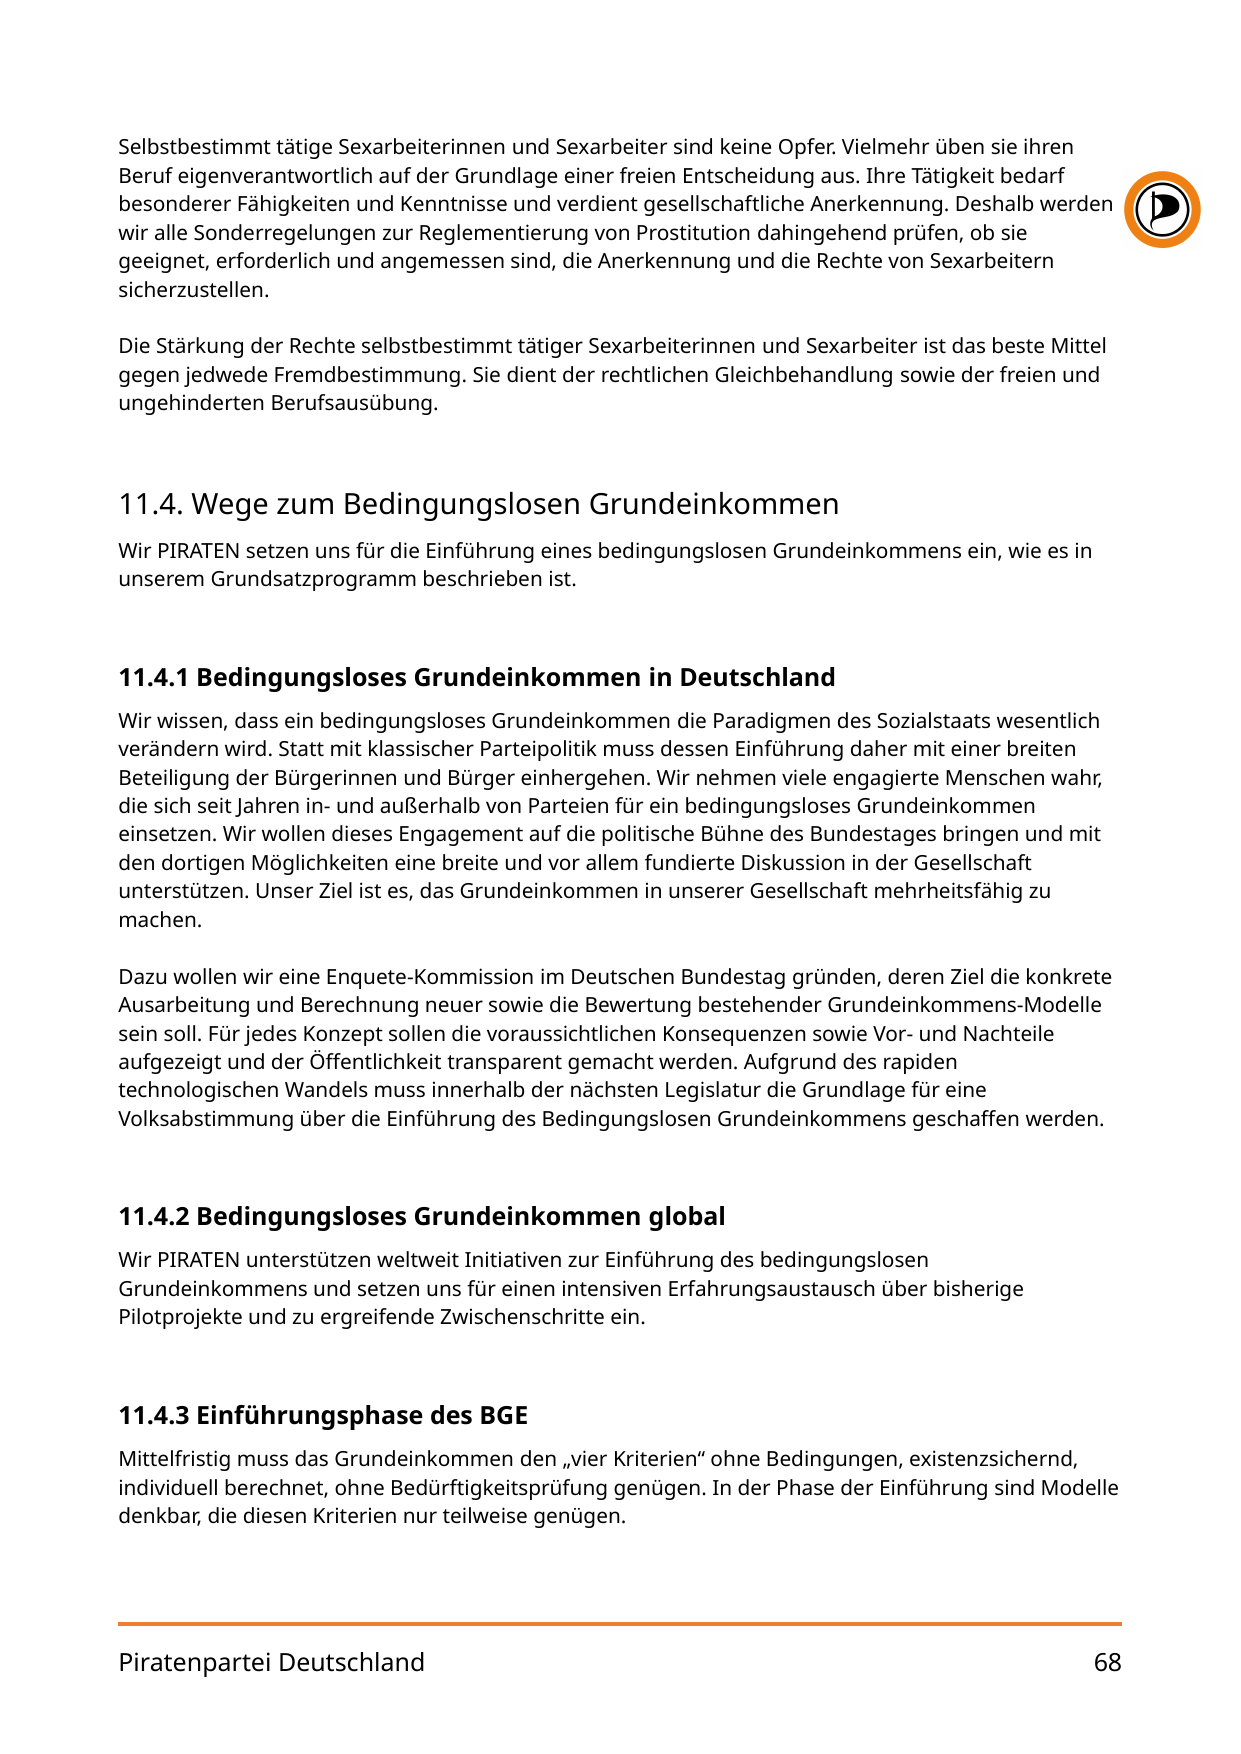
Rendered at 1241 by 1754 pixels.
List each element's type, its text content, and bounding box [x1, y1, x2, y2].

subtitle 11.4. Wege zum Bedingungslosen Grundeinkommen [118, 483, 1122, 523]
subtitle 11.4.2 Bedingungsloses Grundeinkommen global [118, 1199, 1122, 1233]
text Wir wissen, dass ein bedingungsloses Grundeinkommen die Paradigmen des Sozialstaats wesentlich verändern wird. Statt mit klassischer Parteipolitik muss dessen Einführung daher mit einer breiten Beteiligung der Bürgerinnen und Bürger einhergehen. Wir nehmen viele engagierte Menschen wahr, die sich seit Jahren in- und außerhalb von Parteien für ein bedingungsloses Grundeinkommen einsetzen. Wir wollen dieses Engagement auf die politische Bühne des Bundestages bringen und mit den dortigen Möglichkeiten eine breite und vor allem fundierte Diskussion in der Gesellschaft unterstützen. Unser Ziel ist es, das Grundeinkommen in unserer Gesellschaft mehrheitsfähig zu machen. [118, 706, 1122, 933]
text Wir PIRATEN unterstützen weltweit Initiativen zur Einführung des bedingungslosen Grundeinkommens und setzen uns für einen intensiven Erfahrungsaustausch über bisherige Pilotprojekte und zu ergreifende Zwischenschritte ein. [118, 1246, 1122, 1331]
text Selbstbestimmt tätige Sexarbeiterinnen und Sexarbeiter sind keine Opfer. Vielmehr üben sie ihren Beruf eigenverantwortlich auf der Grundlage einer freien Entscheidung aus. Ihre Tätigkeit bedarf besonderer Fähigkeiten und Kenntnisse und verdient gesellschaftliche Anerkennung. Deshalb werden wir alle Sonderregelungen zur Reglementierung von Prostitution dahingehend prüfen, ob sie geeignet, erforderlich und angemessen sind, die Anerkennung und die Rechte von Sexarbeitern sicherzustellen. [118, 132, 1122, 303]
text Dazu wollen wir eine Enquete-Kommission im Deutschen Bundestag gründen, deren Ziel die konkrete Ausarbeitung und Berechnung neuer sowie die Bewertung bestehender Grundeinkommens-Modelle sein soll. Für jedes Konzept sollen die voraussichtlichen Konsequenzen sowie Vor- und Nachteile aufgezeigt und der Öffentlichkeit transparent gemacht werden. Aufgrund des rapiden technologischen Wandels muss innerhalb der nächsten Legislatur die Grundlage für eine Volksabstimmung über die Einführung des Bedingungslosen Grundeinkommens geschaffen werden. [118, 962, 1122, 1132]
subtitle 11.4.1 Bedingungsloses Grundeinkommen in Deutschland [118, 659, 1122, 693]
text Die Stärkung der Rechte selbstbestimmt tätiger Sexarbeiterinnen und Sexarbeiter ist das beste Mittel gegen jedwede Fremdbestimmung. Sie dient der rechtlichen Gleichbehandlung sowie der freien und ungehinderten Berufsausübung. [118, 332, 1122, 417]
text Wir PIRATEN setzen uns für die Einführung eines bedingungslosen Grundeinkommens ein, wie es in unserem Grundsatzprogramm beschrieben ist. [118, 536, 1122, 593]
text Mittelfristig muss das Grundeinkommen den „vier Kriterien“ ohne Bedingungen, existenzsichernd, individuell berechnet, ohne Bedürftigkeitsprüfung genügen. In der Phase der Einführung sind Modelle denkbar, die diesen Kriterien nur teilweise genügen. [118, 1444, 1122, 1529]
subtitle 11.4.3 Einführungsphase des BGE [118, 1398, 1122, 1432]
